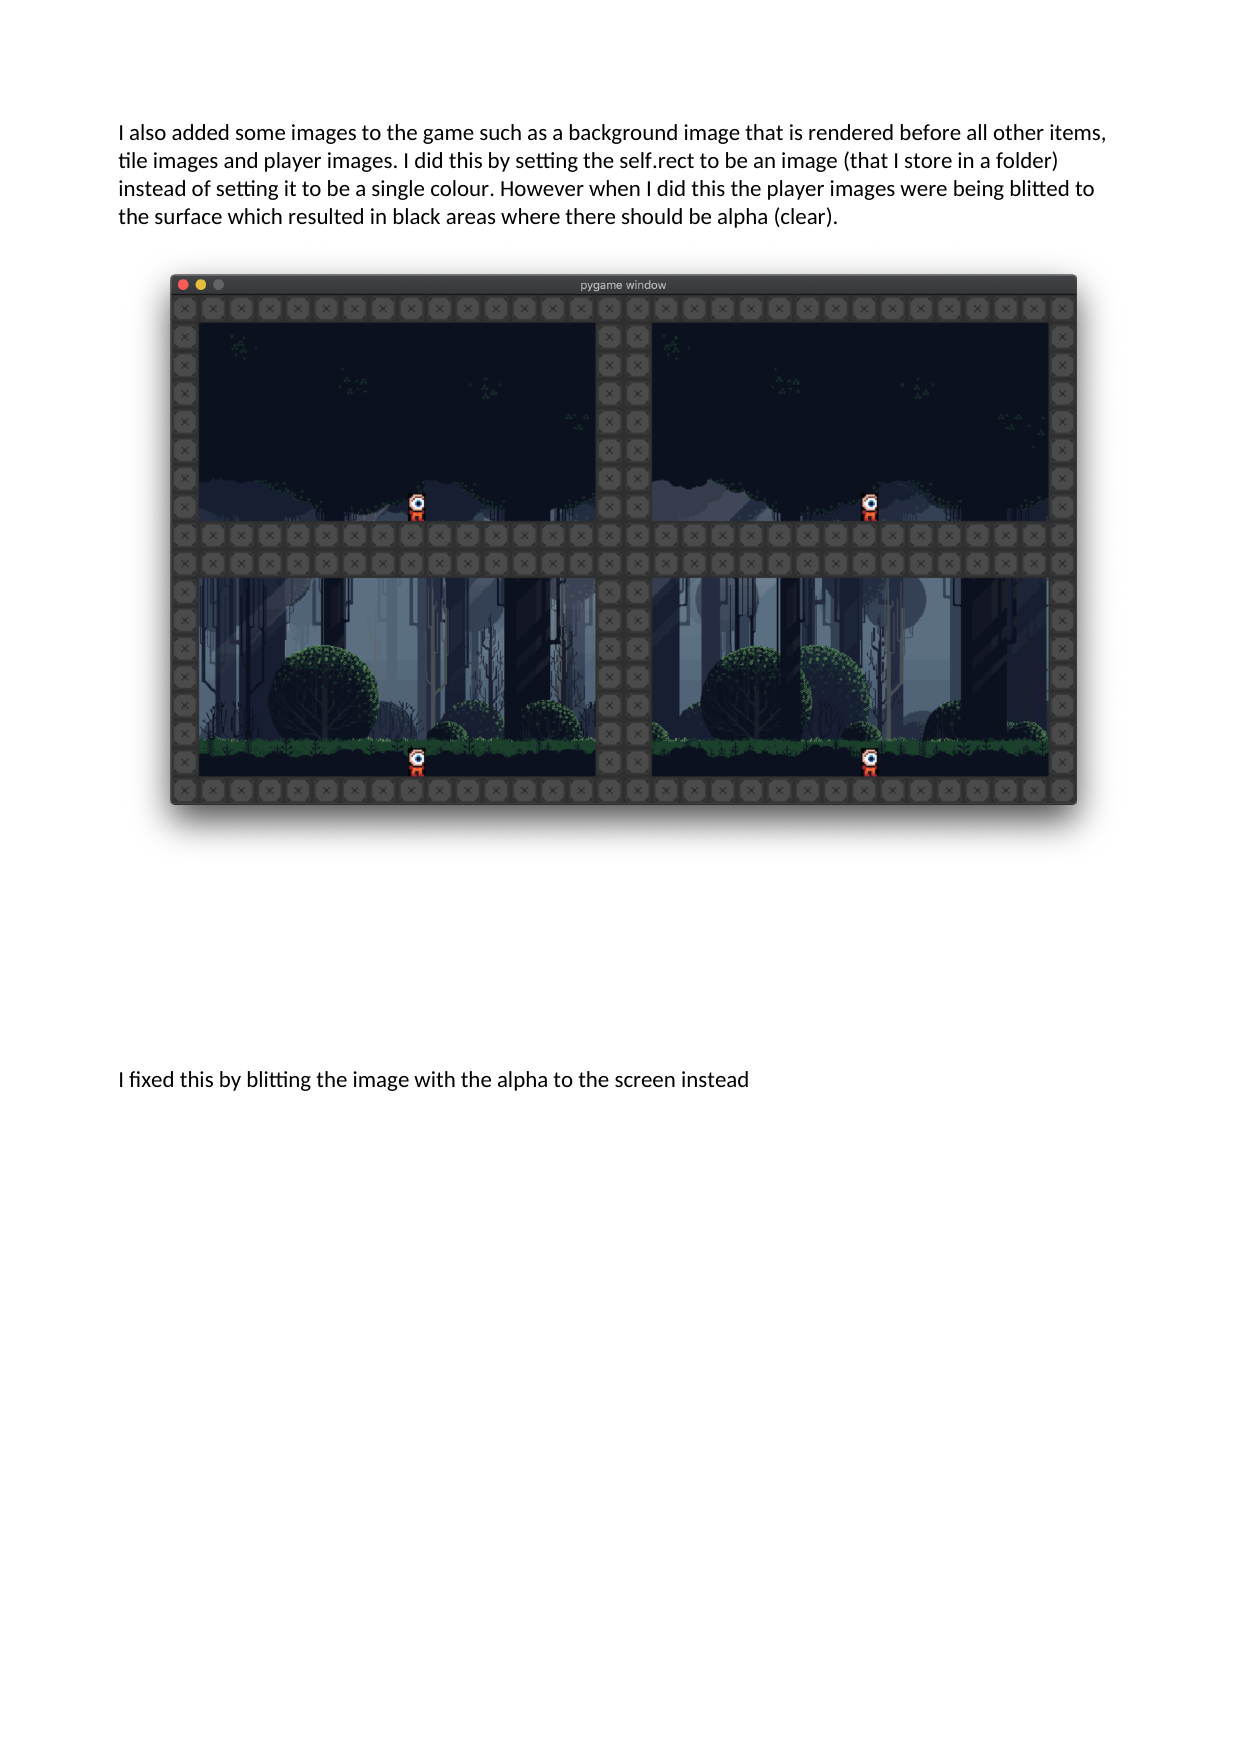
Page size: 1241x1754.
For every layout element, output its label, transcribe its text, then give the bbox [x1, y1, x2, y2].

text I fixed this by blitting the image with the alpha to the screen instead [118, 1066, 1122, 1093]
picture [121, 242, 1126, 870]
text I also added some images to the game such as a background image that is rendered before all other items, tile images and player images. I did this by setting the self.rect to be an image (that I store in a folder) instead of setting it to be a single colour. However when I did this the player images were being blitted to the surface which resulted in black areas where there should be alpha (clear). [118, 118, 1122, 230]
